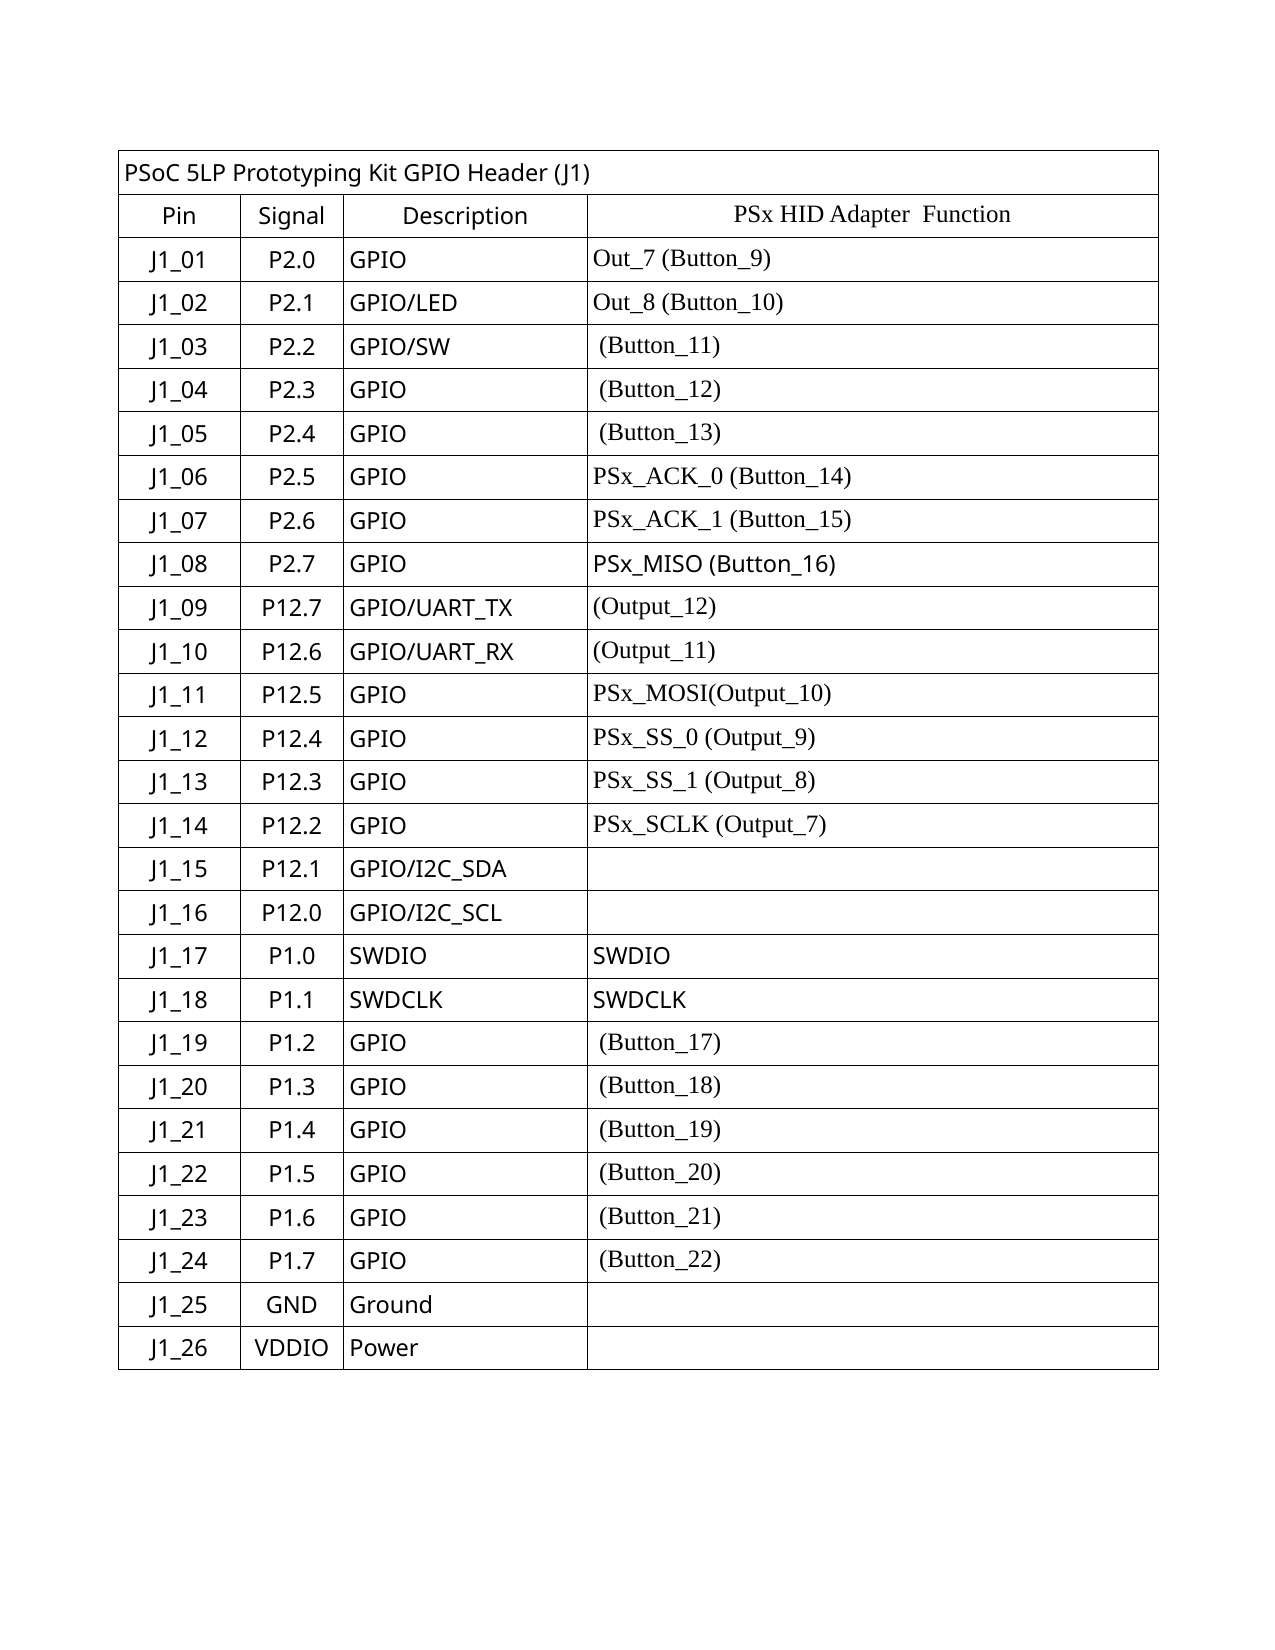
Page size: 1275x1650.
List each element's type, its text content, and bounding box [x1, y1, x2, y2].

table_cell P12.4 [241, 717, 343, 760]
table_cell GPIO/LED [344, 282, 587, 324]
table_cell J1_15 [119, 848, 240, 890]
table_cell SWDCLK [344, 979, 587, 1021]
table_cell J1_03 [119, 325, 240, 368]
table_cell GPIO [344, 543, 587, 586]
table_cell PSx_SCLK (Output_7) [588, 804, 1158, 847]
table_cell P2.6 [241, 500, 343, 542]
table_cell (Button_13) [588, 412, 1158, 455]
table_cell Ground [344, 1283, 587, 1326]
table_cell (Button_17) [588, 1022, 1158, 1064]
table_cell PSx HID Adapter Function [588, 195, 1158, 237]
table_cell GPIO [344, 412, 587, 455]
table_cell J1_04 [119, 369, 240, 411]
table_cell P2.1 [241, 282, 343, 324]
table_cell GPIO/I2C_SDA [344, 848, 587, 890]
table_cell J1_22 [119, 1153, 240, 1195]
table_cell J1_13 [119, 761, 240, 803]
table_cell P1.6 [241, 1196, 343, 1239]
table_cell J1_23 [119, 1196, 240, 1239]
table_cell J1_17 [119, 935, 240, 977]
table_cell P1.1 [241, 979, 343, 1021]
table_cell P1.2 [241, 1022, 343, 1064]
table_cell P12.0 [241, 891, 343, 934]
table_cell J1_25 [119, 1283, 240, 1326]
table_cell GPIO [344, 1022, 587, 1064]
table_cell GPIO [344, 369, 587, 411]
table_cell J1_16 [119, 891, 240, 934]
table_cell GPIO [344, 238, 587, 281]
table_cell (Button_21) [588, 1196, 1158, 1239]
table_cell J1_11 [119, 674, 240, 716]
table_cell (Button_11) [588, 325, 1158, 368]
table_cell Out_8 (Button_10) [588, 282, 1158, 324]
table_cell GPIO [344, 1109, 587, 1152]
table_cell P2.7 [241, 543, 343, 586]
table_cell J1_12 [119, 717, 240, 760]
table_cell P2.4 [241, 412, 343, 455]
table_cell P2.2 [241, 325, 343, 368]
table_cell PSx_MOSI(Output_10) [588, 674, 1158, 716]
table_cell GPIO/UART_RX [344, 630, 587, 673]
table_cell Power [344, 1327, 587, 1369]
table_cell GPIO [344, 1153, 587, 1195]
table_cell GPIO [344, 1240, 587, 1282]
table_cell GND [241, 1283, 343, 1326]
table_cell J1_26 [119, 1327, 240, 1369]
table_cell GPIO/UART_TX [344, 587, 587, 629]
table_cell [588, 848, 1158, 890]
table_cell GPIO [344, 456, 587, 498]
table_cell PSx_SS_0 (Output_9) [588, 717, 1158, 760]
table_cell PSx_MISO (Button_16) [588, 543, 1158, 586]
table_cell J1_14 [119, 804, 240, 847]
table_cell Description [344, 195, 587, 237]
table_cell P2.3 [241, 369, 343, 411]
table_cell P12.1 [241, 848, 343, 890]
table_cell (Output_11) [588, 630, 1158, 673]
table_cell GPIO [344, 674, 587, 716]
table_cell SWDIO [344, 935, 587, 977]
table_cell (Button_20) [588, 1153, 1158, 1195]
table_cell J1_21 [119, 1109, 240, 1152]
table_cell Pin [119, 195, 240, 237]
table_cell J1_01 [119, 238, 240, 281]
table_cell Signal [241, 195, 343, 237]
table_cell GPIO [344, 761, 587, 803]
table_cell [588, 1283, 1158, 1326]
table_cell P2.5 [241, 456, 343, 498]
table_cell (Button_19) [588, 1109, 1158, 1152]
table_cell Out_7 (Button_9) [588, 238, 1158, 281]
table_cell J1_06 [119, 456, 240, 498]
table_cell (Output_12) [588, 587, 1158, 629]
table_cell (Button_12) [588, 369, 1158, 411]
table_cell J1_09 [119, 587, 240, 629]
table_cell J1_02 [119, 282, 240, 324]
table_cell SWDCLK [588, 979, 1158, 1021]
table_cell PSx_ACK_1 (Button_15) [588, 500, 1158, 542]
table_cell GPIO [344, 804, 587, 847]
table_cell PSx_ACK_0 (Button_14) [588, 456, 1158, 498]
table_cell (Button_18) [588, 1066, 1158, 1108]
table_cell J1_08 [119, 543, 240, 586]
table_cell GPIO [344, 1196, 587, 1239]
table_cell P12.5 [241, 674, 343, 716]
table_cell J1_20 [119, 1066, 240, 1108]
table_cell P2.0 [241, 238, 343, 281]
table_cell J1_19 [119, 1022, 240, 1064]
table_cell [588, 891, 1158, 934]
table_cell J1_07 [119, 500, 240, 542]
table_cell P1.5 [241, 1153, 343, 1195]
table_cell (Button_22) [588, 1240, 1158, 1282]
table_cell J1_10 [119, 630, 240, 673]
table_cell P1.7 [241, 1240, 343, 1282]
table_cell VDDIO [241, 1327, 343, 1369]
table_cell P1.0 [241, 935, 343, 977]
table_cell J1_05 [119, 412, 240, 455]
table_cell P1.3 [241, 1066, 343, 1108]
table_cell GPIO [344, 1066, 587, 1108]
table_cell [588, 1327, 1158, 1369]
table_cell P12.2 [241, 804, 343, 847]
table_cell SWDIO [588, 935, 1158, 977]
table_header PSoC 5LP Prototyping Kit GPIO Header (J1) [119, 151, 1158, 194]
table_cell P1.4 [241, 1109, 343, 1152]
table_cell GPIO [344, 717, 587, 760]
table_cell J1_24 [119, 1240, 240, 1282]
table_cell P12.3 [241, 761, 343, 803]
table_cell PSx_SS_1 (Output_8) [588, 761, 1158, 803]
table_cell P12.7 [241, 587, 343, 629]
table_cell J1_18 [119, 979, 240, 1021]
table_cell GPIO [344, 500, 587, 542]
table_cell GPIO/SW [344, 325, 587, 368]
table_cell GPIO/I2C_SCL [344, 891, 587, 934]
table_cell P12.6 [241, 630, 343, 673]
